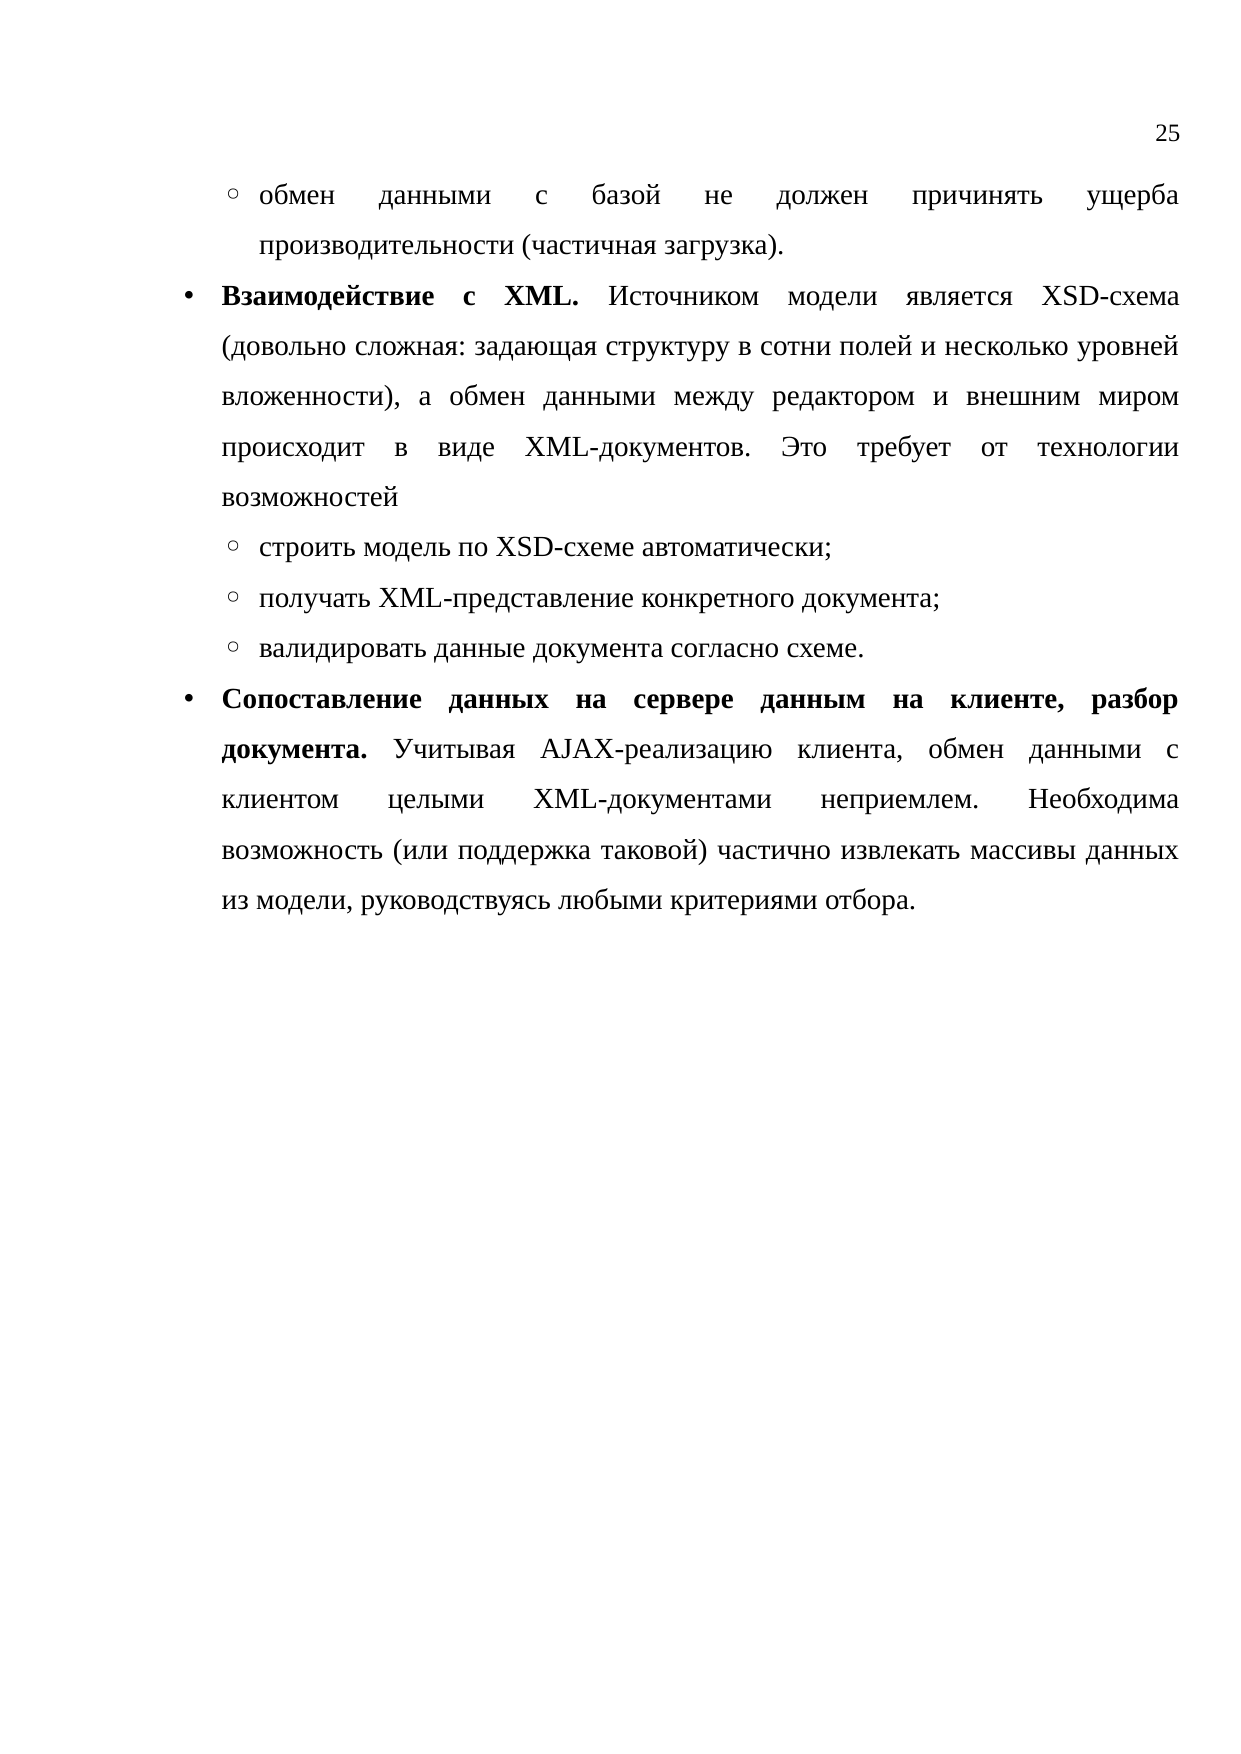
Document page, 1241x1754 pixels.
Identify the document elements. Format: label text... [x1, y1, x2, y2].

list строить модель по XSD-схеме автоматически; [221, 529, 1180, 563]
list Взаимодействие с XML. Источником модели является XSD-схема (довольно сложная: задающая структуру в сотни полей и несколько уровней вложенности), а обмен данными между редактором и внешним миром происходит в виде XML-документов. Это требует от технологии возможностей [184, 278, 1180, 513]
list обмен данными с базой не должен причинять ущерба производительности (частичная загрузка). [221, 177, 1180, 261]
list получать XML-представление конкретного документа; [221, 580, 1180, 613]
list Сопоставление данных на сервере данным на клиенте, разбор документа. Учитывая AJAX-реализацию клиента, обмен данными с клиентом целыми XML-документами неприемлем. Необходима возможность (или поддержка таковой) частично извлекать массивы данных из модели, руководствуясь любыми критериями отбора. [184, 681, 1180, 916]
list валидировать данные документа согласно схеме. [221, 630, 1180, 664]
